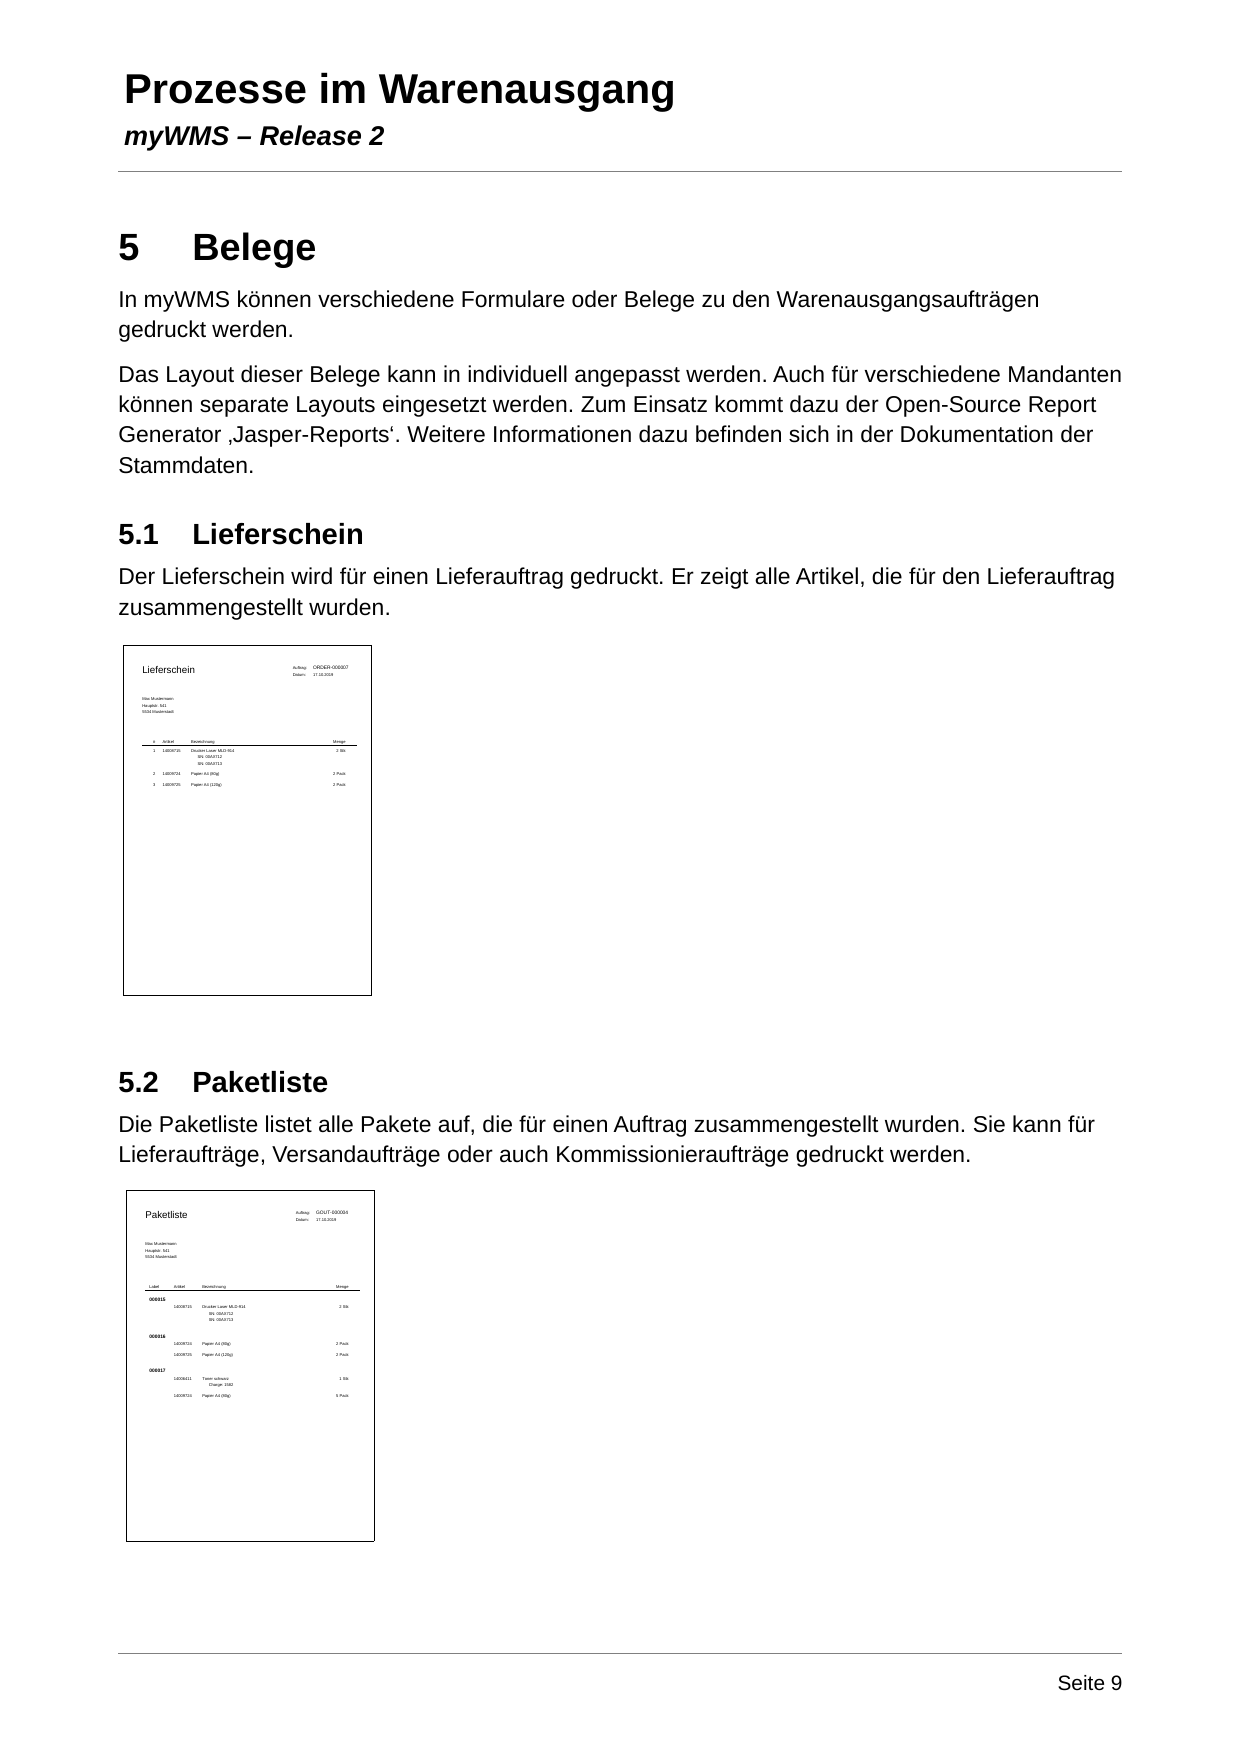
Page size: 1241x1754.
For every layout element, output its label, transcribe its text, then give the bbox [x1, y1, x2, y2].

subtitle Paketliste [118, 1065, 1122, 1098]
text Die Paketliste listet alle Pakete auf, die für einen Auftrag zusammengestellt wurden. Sie kann für Lieferaufträge, Versandaufträge oder auch Kommissionieraufträge gedruckt werden. [118, 1111, 1122, 1168]
text Das Layout dieser Belege kann in individuell angepasst werden. Auch für verschiedene Mandanten können separate Layouts eingesetzt werden. Zum Einsatz kommt dazu der Open-Source Report Generator ‚Jasper-Reports‘. Weitere Informationen dazu befinden sich in der Dokumentation der Stammdaten. [118, 361, 1122, 478]
subtitle Belege [118, 225, 1122, 268]
text Der Lieferschein wird für einen Lieferauftrag gedruckt. Er zeigt alle Artikel, die für den Lieferauftrag zusammengestellt wurden. [118, 563, 1122, 620]
text In myWMS können verschiedene Formulare oder Belege zu den Warenausgangsaufträgen gedruckt werden. [118, 286, 1122, 343]
subtitle Lieferschein [118, 517, 1122, 551]
